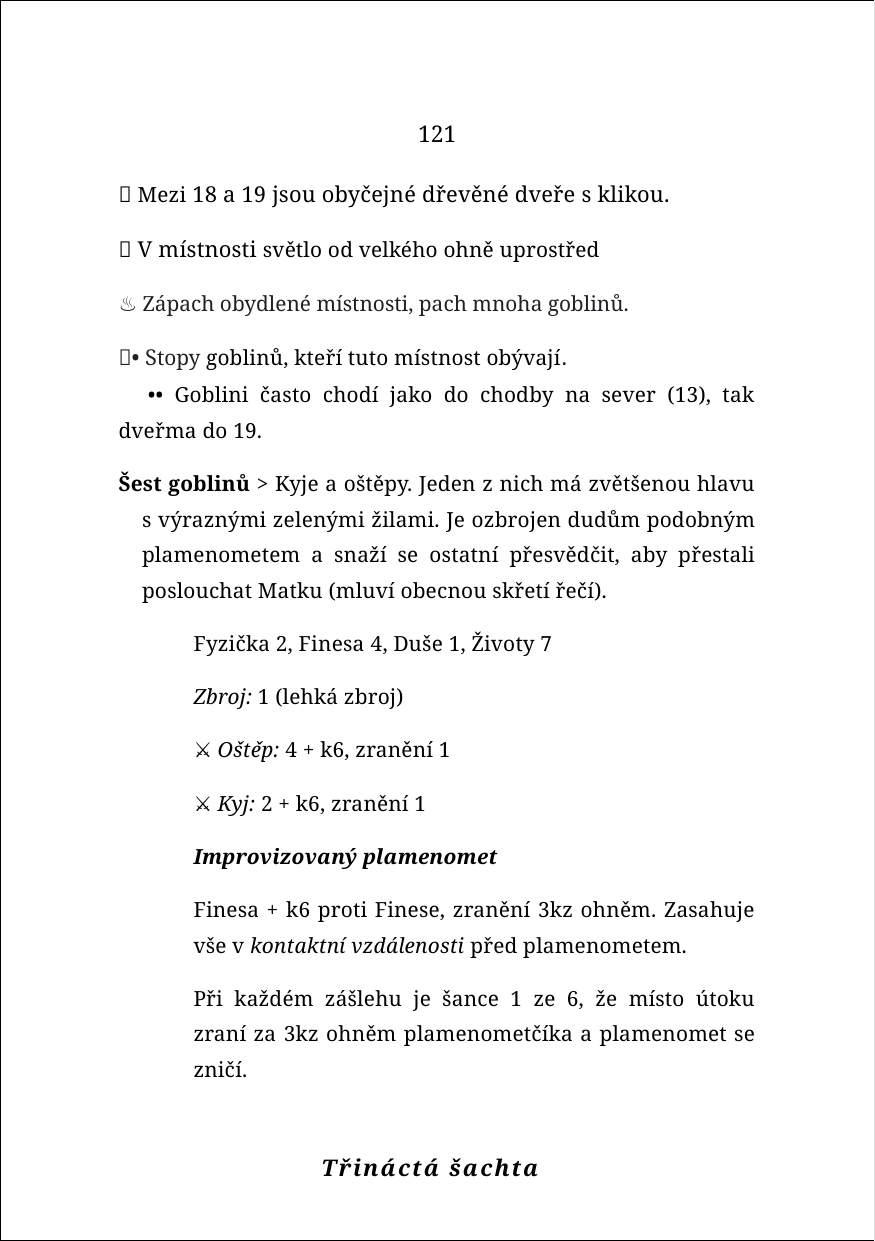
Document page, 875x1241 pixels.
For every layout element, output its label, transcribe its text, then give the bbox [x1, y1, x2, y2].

list Zbroj: 1 (lehká zbroj) [156, 682, 756, 711]
list ⚔ Kyj: 2 + k6, zranění 1 [156, 789, 756, 817]
text Šest goblinů > Kyje a oštěpy. Jeden z nich má zvětšenou hlavu s výraznými zelenými žilami. Je ozbrojen dudům podobným plamenometem a snaží se ostatní přesvědčit, aby přestali poslouchat Matku (mluví obecnou skřetí řečí). [118, 469, 756, 604]
list ⚔ Oštěp: 4 + k6, zranění 1 [156, 736, 756, 764]
list Improvizovaný plamenomet [156, 842, 756, 870]
list Při každém zášlehu je šance 1 ze 6, že místo útoku zraní za 3kz ohněm plamenometčíka a plamenomet se zničí. [156, 984, 756, 1083]
text 💡 V místnosti světlo od velkého ohně uprostřed [118, 234, 756, 264]
list Finesa + k6 proti Finese, zranění 3kz ohněm. Zasahuje vše v kontaktní vzdálenosti před plamenometem. [156, 895, 756, 959]
text 🚪 Mezi 18 a 19 jsou obyčejné dřevěné dveře s klikou. [118, 179, 756, 209]
list Fyzička 2, Finesa 4, Duše 1, Životy 7 [156, 629, 756, 657]
text ♨ Zápach obydlené místnosti, pach mnoha goblinů. [118, 289, 756, 317]
text 👣• Stopy goblinů, kteří tuto místnost obývají. •• Goblini často chodí jako do chodby na sever (13), tak dveřma do 19. [118, 342, 756, 444]
